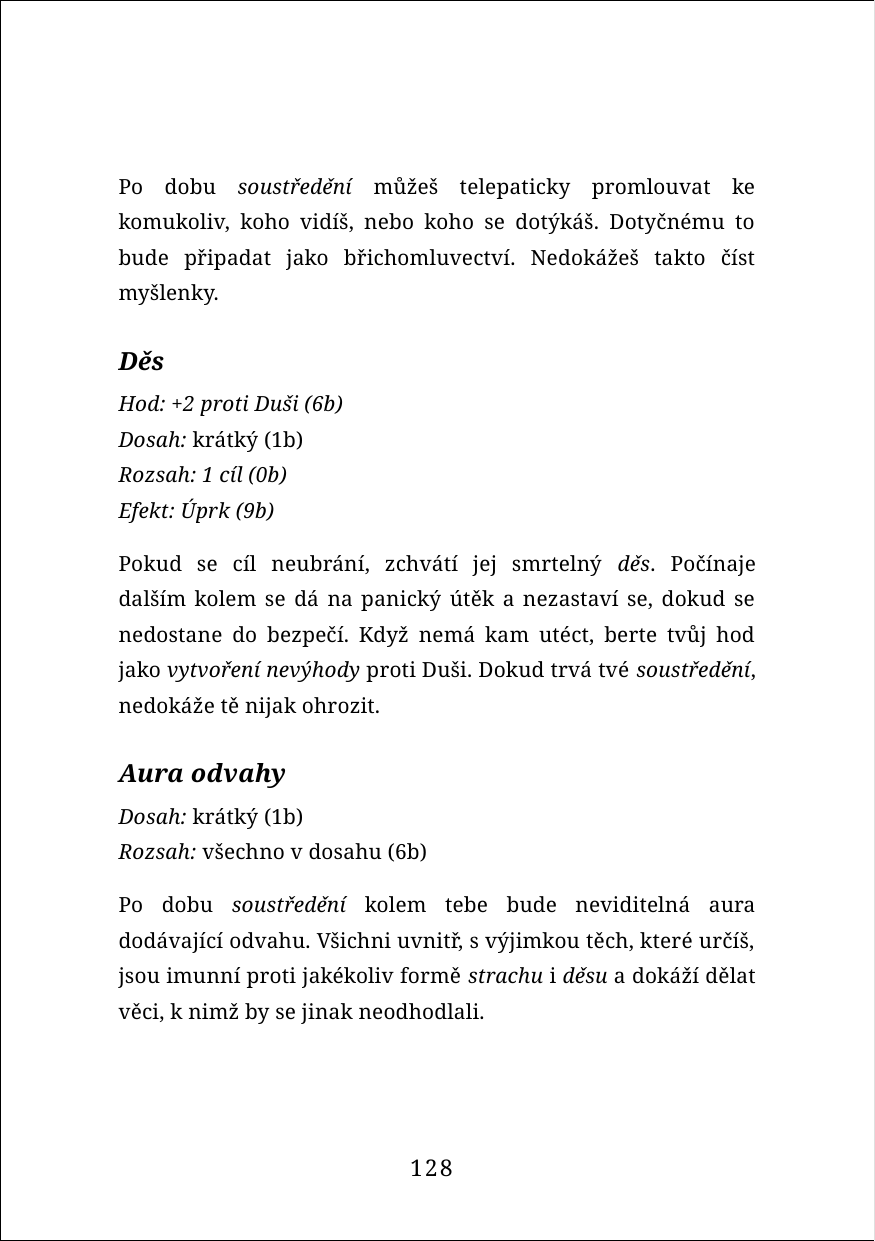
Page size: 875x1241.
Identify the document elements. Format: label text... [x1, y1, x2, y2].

text Hod: +2 proti Duši (6b) Dosah: krátký (1b) Rozsah: 1 cíl (0b) Efekt: Úprk (9b) [118, 389, 756, 524]
subtitle Aura odvahy [118, 756, 756, 790]
text Pokud se cíl neubrání, zchvátí jej smrtelný děs. Počínaje dalším kolem se dá na panický útěk a nezastaví se, dokud se nedostane do bezpečí. Když nemá kam utéct, berte tvůj hod jako vytvoření nevýhody proti Duši. Dokud trvá tvé soustředění, nedokáže tě nijak ohrozit. [118, 549, 756, 719]
text Dosah: krátký (1b) Rozsah: všechno v dosahu (6b) [118, 802, 756, 866]
text Po dobu soustředění kolem tebe bude neviditelná aura dodávající odvahu. Všichni uvnitř, s výjimkou těch, které určíš, jsou imunní proti jakékoliv formě strachu i děsu a dokáží dělat věci, k nimž by se jinak neodhodlali. [118, 891, 756, 1026]
text Po dobu soustředění můžeš telepaticky promlouvat ke komukoliv, koho vidíš, nebo koho se dotýkáš. Dotyčnému to bude připadat jako břichomluvectví. Nedokážeš takto číst myšlenky. [118, 172, 756, 307]
subtitle Děs [118, 343, 756, 377]
